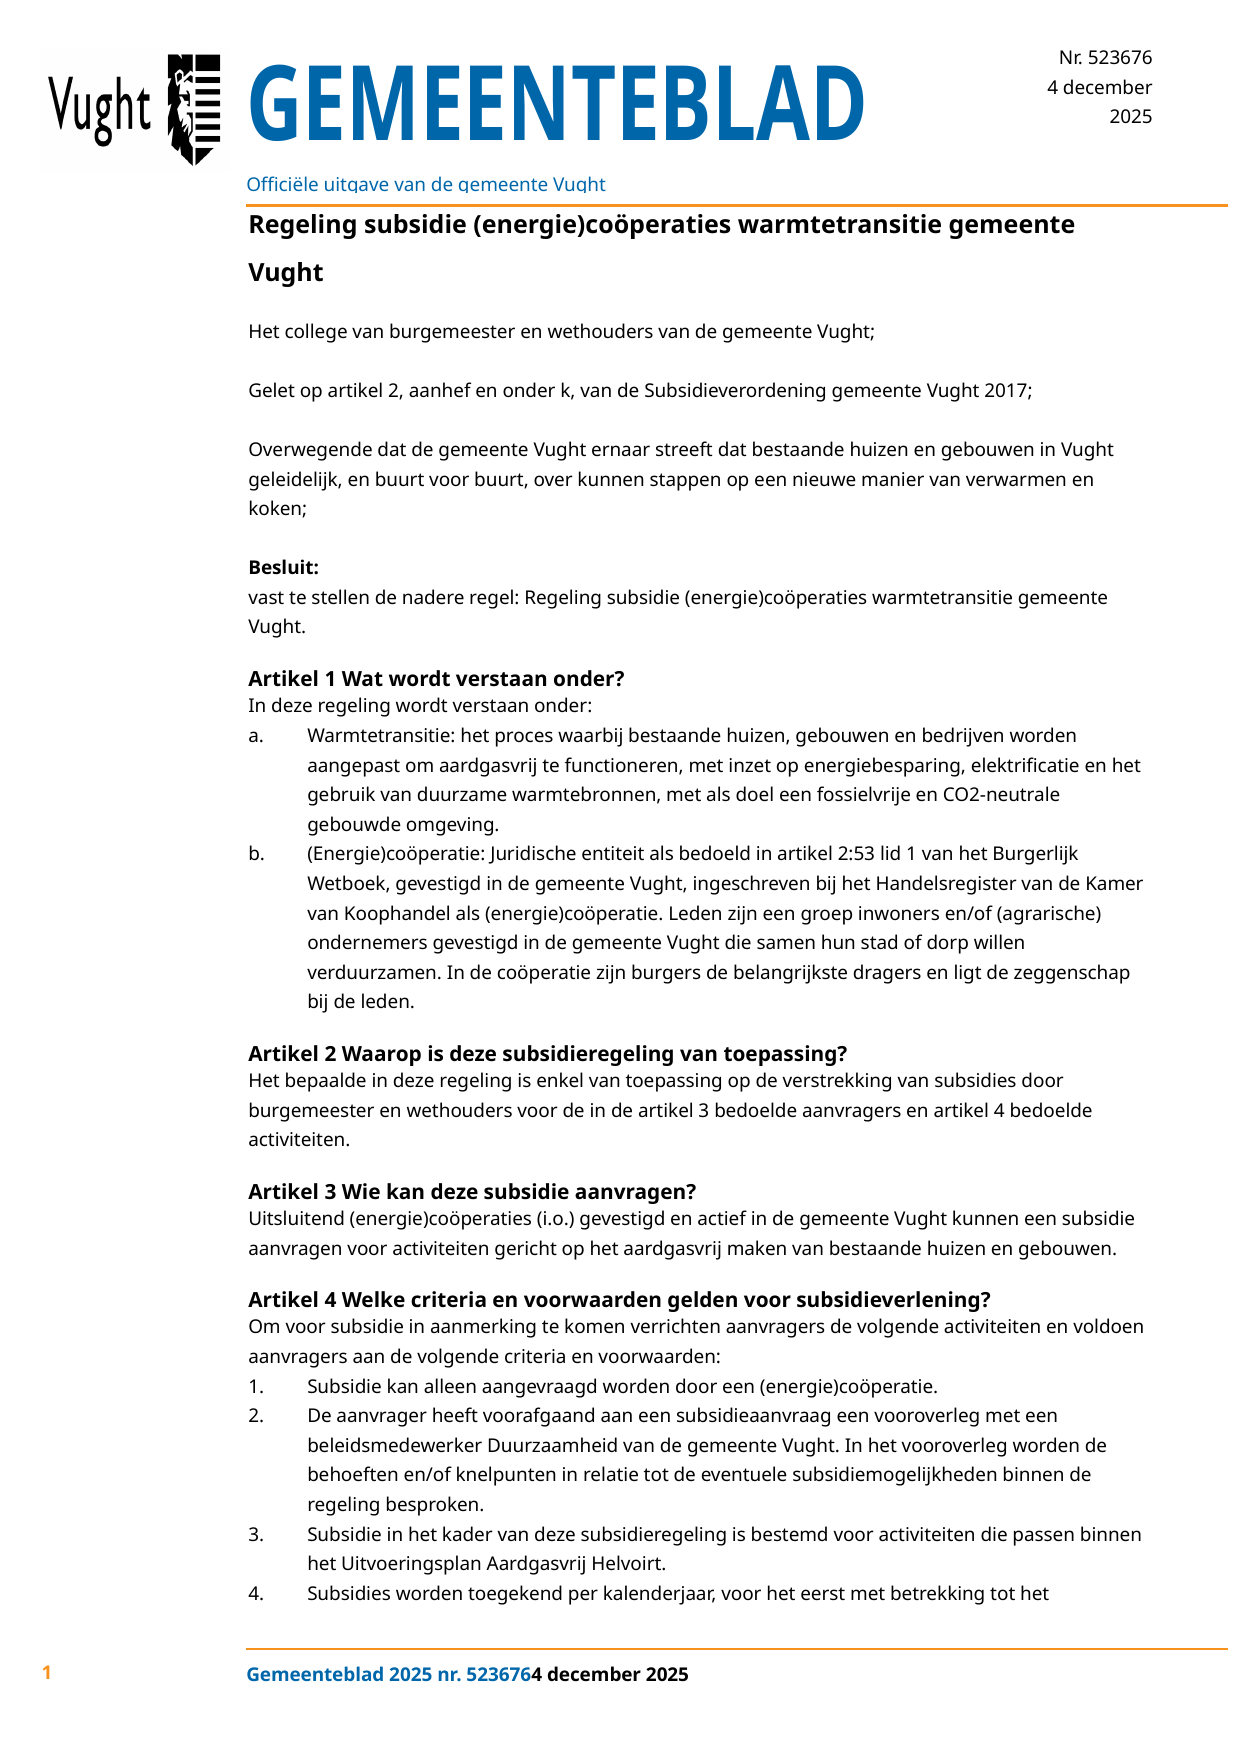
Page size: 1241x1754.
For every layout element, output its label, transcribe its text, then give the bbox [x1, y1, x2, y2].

list De aanvrager heeft voorafgaand aan een subsidieaanvraag een vooroverleg met een beleidsmedewerker Duurzaamheid van de gemeente Vught. In het vooroverleg worden de behoeften en/of knelpunten in relatie tot de eventuele subsidiemogelijkheden binnen de regeling besproken. [248, 1402, 1152, 1517]
list Subsidie in het kader van deze subsidieregeling is bestemd voor activiteiten die passen binnen het Uitvoeringsplan Aardgasvrij Helvoirt. [248, 1521, 1152, 1576]
text Het college van burgemeester en wethouders van de gemeente Vught; [248, 318, 1152, 344]
picture [41, 47, 231, 172]
text Regeling subsidie (energie)coöperaties warmtetransitie gemeente Vught [248, 207, 1152, 288]
text Artikel 4 Welke criteria en voorwaarden gelden voor subsidieverlening? [248, 1285, 1152, 1314]
text Artikel 2 Waarop is deze subsidieregeling van toepassing? [248, 1039, 1152, 1067]
text Overwegende dat de gemeente Vught ernaar streeft dat bestaande huizen en gebouwen in Vught geleidelijk, en buurt voor buurt, over kunnen stappen op een nieuwe manier van verwarmen en koken; [248, 436, 1152, 521]
list (Energie)coöperatie: Juridische entiteit als bedoeld in artikel 2:53 lid 1 van het Burgerlijk Wetboek, gevestigd in de gemeente Vught, ingeschreven bij het Handelsregister van de Kamer van Koophandel als (energie)coöperatie. Leden zijn een groep inwoners en/of (agrarische) ondernemers gevestigd in de gemeente Vught die samen hun stad of dorp willen verduurzamen. In de coöperatie zijn burgers de belangrijkste dragers en ligt de zeggenschap bij de leden. [248, 841, 1152, 1014]
list Subsidie kan alleen aangevraagd worden door een (energie)coöperatie. [248, 1373, 1152, 1399]
text Artikel 1 Wat wordt verstaan onder? [248, 664, 1152, 693]
text Om voor subsidie in aanmerking te komen verrichten aanvragers de volgende activiteiten en voldoen aanvragers aan de volgende criteria en voorwaarden: [248, 1314, 1152, 1369]
text Uitsluitend (energie)coöperaties (i.o.) gevestigd en actief in de gemeente Vught kunnen een subsidie aanvragen voor activiteiten gericht op het aardgasvrij maken van bestaande huizen en gebouwen. [248, 1205, 1152, 1261]
list Subsidies worden toegekend per kalenderjaar, voor het eerst met betrekking tot het [248, 1580, 1152, 1606]
text Besluit: [248, 554, 1152, 580]
text In deze regeling wordt verstaan onder: [248, 693, 1152, 718]
text Het bepaalde in deze regeling is enkel van toepassing op de verstrekking van subsidies door burgemeester en wethouders voor de in de artikel 3 bedoelde aanvragers en artikel 4 bedoelde activiteiten. [248, 1067, 1152, 1152]
list Warmtetransitie: het proces waarbij bestaande huizen, gebouwen en bedrijven worden aangepast om aardgasvrij te functioneren, met inzet op energiebesparing, elektrificatie en het gebruik van duurzame warmtebronnen, met als doel een fossielvrije en CO2-neutrale gebouwde omgeving. [248, 722, 1152, 837]
text vast te stellen de nadere regel: Regeling subsidie (energie)coöperaties warmtetransitie gemeente Vught. [248, 584, 1152, 639]
text Artikel 3 Wie kan deze subsidie aanvragen? [248, 1177, 1152, 1205]
text Gelet op artikel 2, aanhef en onder k, van de Subsidieverordening gemeente Vught 2017; [248, 377, 1152, 403]
